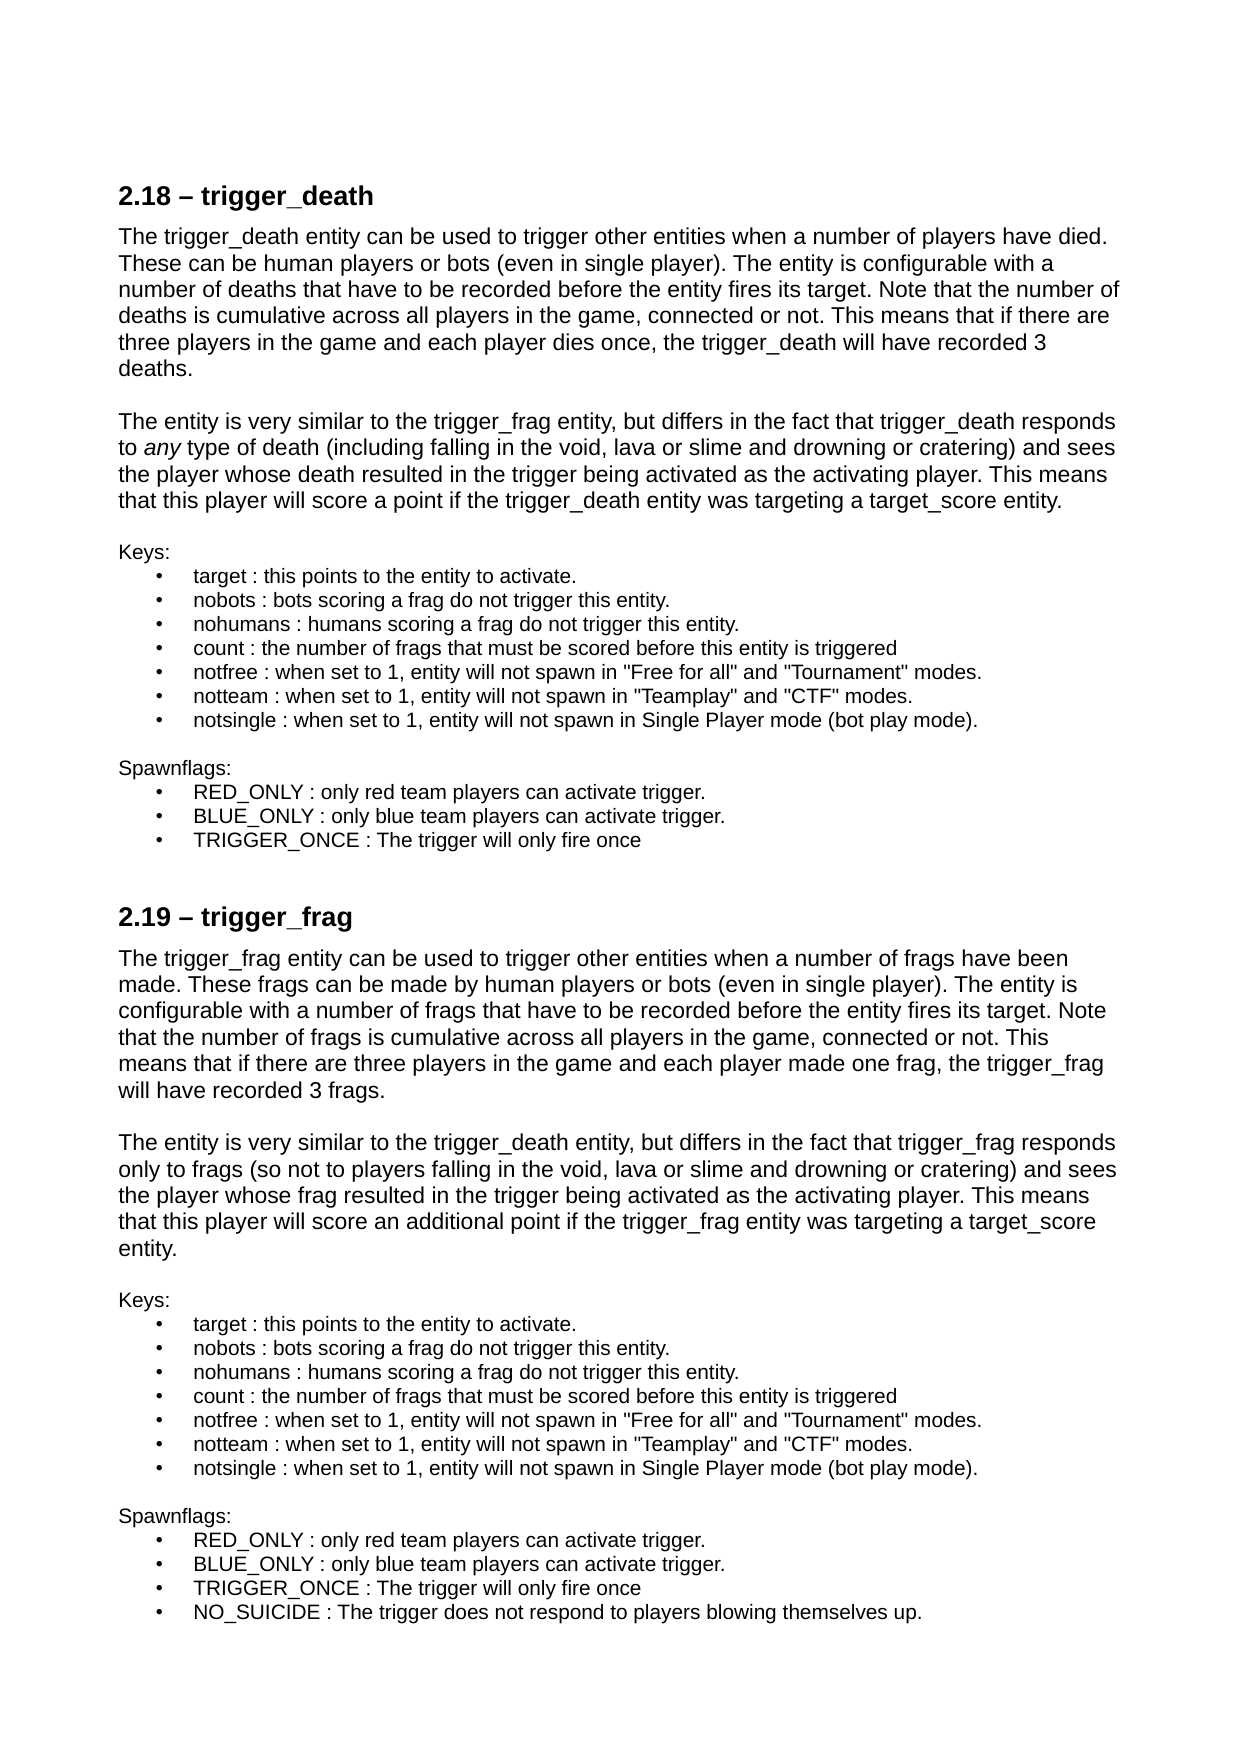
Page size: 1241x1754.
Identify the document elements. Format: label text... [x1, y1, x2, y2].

list RED_ONLY : only red team players can activate trigger. [156, 780, 1122, 804]
list nobots : bots scoring a frag do not trigger this entity. [156, 588, 1122, 612]
text Keys: [118, 539, 1122, 563]
text The trigger_frag entity can be used to trigger other entities when a number of frags have been made. These frags can be made by human players or bots (even in single player). The entity is configurable with a number of frags that have to be recorded before the entity fires its target. Note that the number of frags is cumulative across all players in the game, connected or not. This means that if there are three players in the game and each player made one frag, the trigger_frag will have recorded 3 frags. [118, 945, 1122, 1103]
text The entity is very similar to the trigger_frag entity, but differs in the fact that trigger_death responds to any type of death (including falling in the void, lava or slime and drowning or cratering) and sees the player whose death resulted in the trigger being activated as the activating player. This means that this player will score a point if the trigger_death entity was targeting a target_score entity. [118, 408, 1122, 513]
list notfree : when set to 1, entity will not spawn in "Free for all" and "Tournament" modes. [156, 660, 1122, 684]
list notteam : when set to 1, entity will not spawn in "Teamplay" and "CTF" modes. [156, 684, 1122, 708]
list TRIGGER_ONCE : The trigger will only fire once [156, 1576, 1122, 1600]
list nohumans : humans scoring a frag do not trigger this entity. [156, 612, 1122, 636]
list count : the number of frags that must be scored before this entity is triggered [156, 636, 1122, 660]
text Spawnflags: [118, 756, 1122, 780]
list TRIGGER_ONCE : The trigger will only fire once [156, 828, 1122, 852]
list nohumans : humans scoring a frag do not trigger this entity. [156, 1359, 1122, 1383]
list nobots : bots scoring a frag do not trigger this entity. [156, 1335, 1122, 1359]
list BLUE_ONLY : only blue team players can activate trigger. [156, 1552, 1122, 1576]
list notsingle : when set to 1, entity will not spawn in Single Player mode (bot play mode). [156, 708, 1122, 732]
list RED_ONLY : only red team players can activate trigger. [156, 1528, 1122, 1552]
list notfree : when set to 1, entity will not spawn in "Free for all" and "Tournament" modes. [156, 1408, 1122, 1432]
list NO_SUICIDE : The trigger does not respond to players blowing themselves up. [156, 1600, 1122, 1624]
list BLUE_ONLY : only blue team players can activate trigger. [156, 804, 1122, 828]
subtitle 2.19 – trigger_frag [118, 901, 1122, 932]
list target : this points to the entity to activate. [156, 1311, 1122, 1335]
subtitle 2.18 – trigger_death [118, 179, 1122, 211]
text Keys: [118, 1287, 1122, 1311]
text The entity is very similar to the trigger_death entity, but differs in the fact that trigger_frag responds only to frags (so not to players falling in the void, lava or slime and drowning or cratering) and sees the player whose frag resulted in the trigger being activated as the activating player. This means that this player will score an additional point if the trigger_frag entity was targeting a target_score entity. [118, 1129, 1122, 1261]
list count : the number of frags that must be scored before this entity is triggered [156, 1383, 1122, 1408]
list notteam : when set to 1, entity will not spawn in "Teamplay" and "CTF" modes. [156, 1432, 1122, 1456]
list notsingle : when set to 1, entity will not spawn in Single Player mode (bot play mode). [156, 1456, 1122, 1480]
text The trigger_death entity can be used to trigger other entities when a number of players have died. These can be human players or bots (even in single player). The entity is configurable with a number of deaths that have to be recorded before the entity fires its target. Note that the number of deaths is cumulative across all players in the game, connected or not. This means that if there are three players in the game and each player dies once, the trigger_death will have recorded 3 deaths. [118, 223, 1122, 381]
list target : this points to the entity to activate. [156, 563, 1122, 588]
text Spawnflags: [118, 1504, 1122, 1528]
